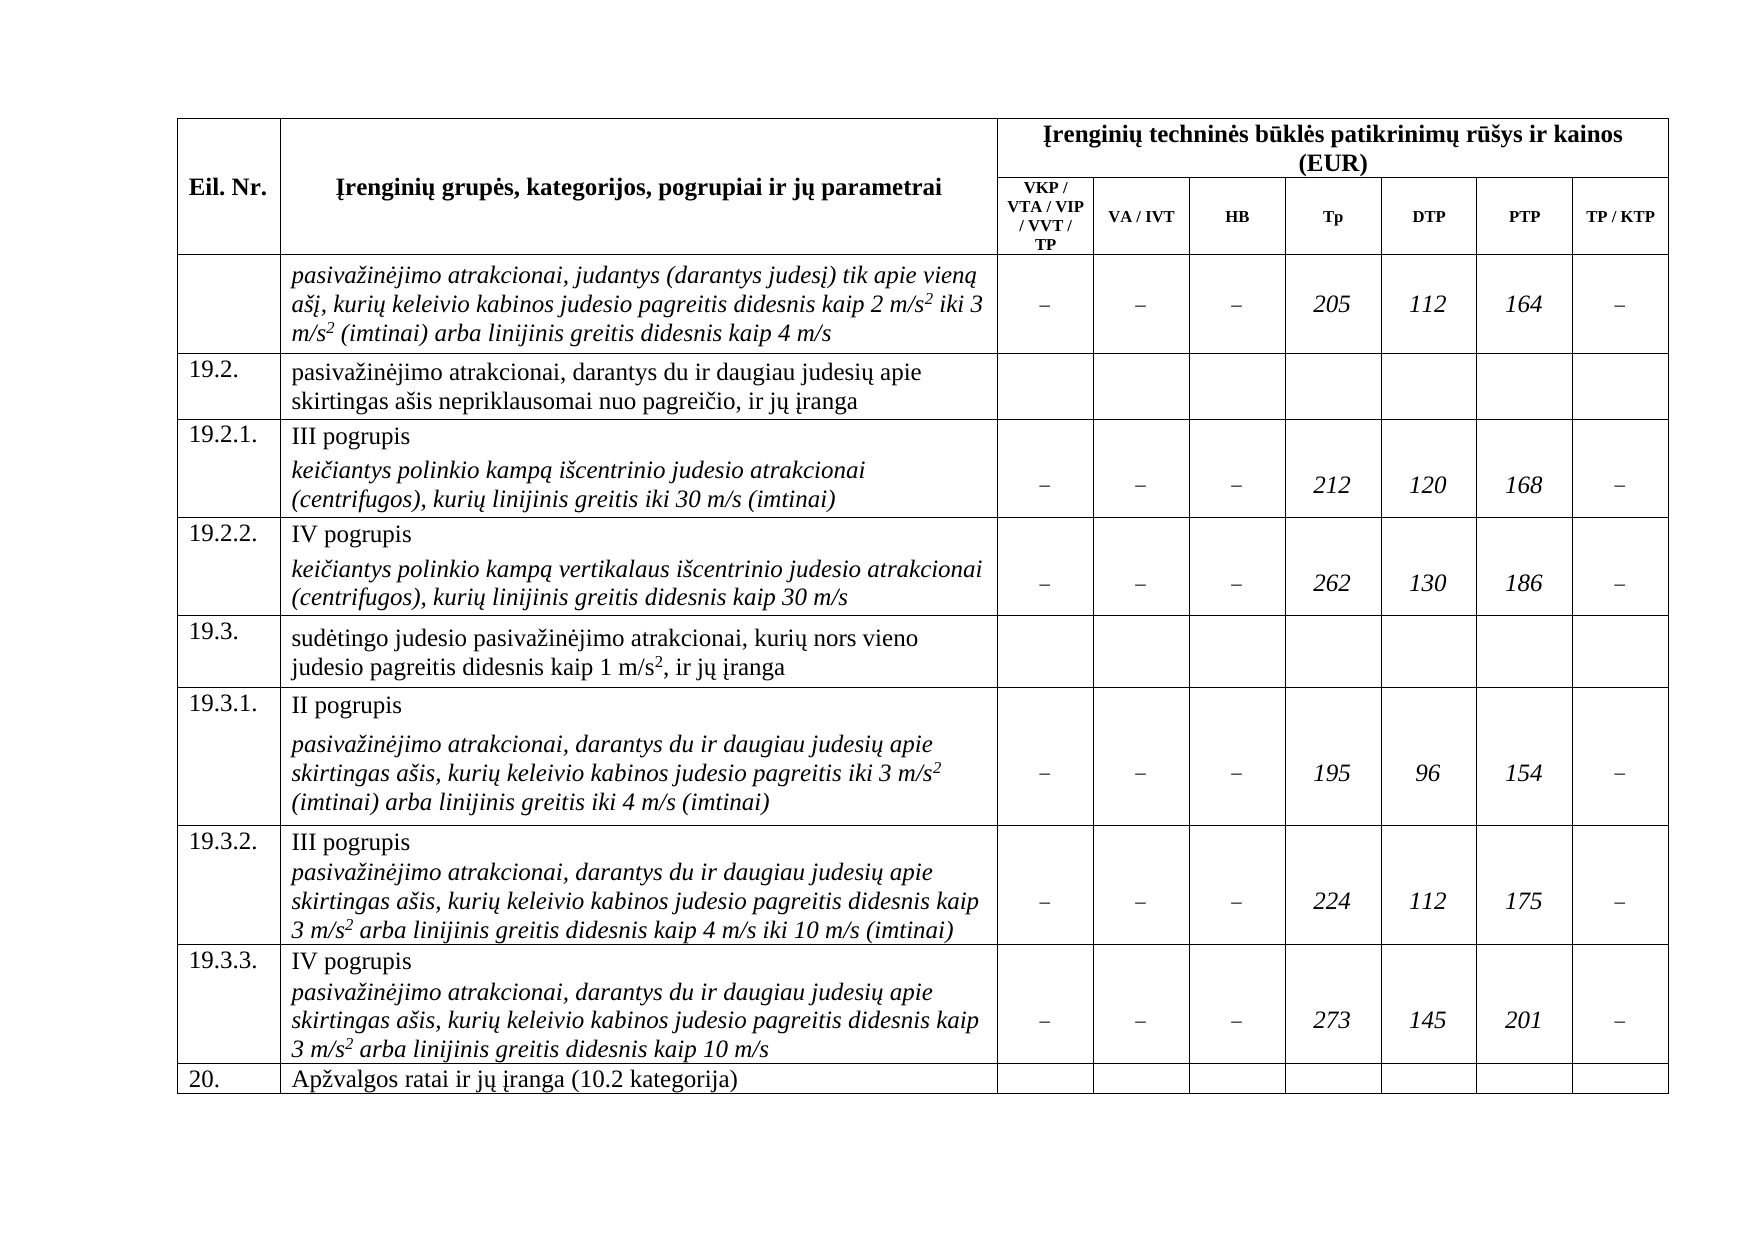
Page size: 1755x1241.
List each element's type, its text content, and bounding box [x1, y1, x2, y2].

table_cell – [1190, 977, 1285, 1063]
table_cell [178, 255, 280, 353]
table_cell 112 [1382, 255, 1476, 353]
table_cell [1477, 1064, 1572, 1093]
table_cell [1382, 518, 1476, 550]
table_cell 201 [1477, 977, 1572, 1063]
table_cell [1094, 354, 1189, 418]
table_cell keičiantys polinkio kampą vertikalaus išcentrinio judesio atrakcionai (centrifugos), kurių linijinis greitis didesnis kaip 30 m/s [281, 550, 997, 615]
table_cell 262 [1286, 550, 1381, 615]
table_cell – [1190, 451, 1285, 517]
table_cell [998, 616, 1093, 687]
table_cell [178, 550, 280, 615]
table_cell [1573, 354, 1668, 418]
table_cell 19.3. [178, 616, 280, 687]
table_cell VA / IVT [1094, 178, 1189, 254]
table_cell 154 [1477, 720, 1572, 825]
table_cell [178, 720, 280, 825]
table_header Įrenginių grupės, kategorijos, pogrupiai ir jų parametrai [281, 119, 997, 254]
table_cell 19.3.1. [178, 688, 280, 720]
table_cell [1382, 354, 1476, 418]
table_cell III pogrupis [281, 420, 997, 451]
table_cell 205 [1286, 255, 1381, 353]
table_cell [1094, 518, 1189, 550]
table_cell keičiantys polinkio kampą išcentrinio judesio atrakcionai (centrifugos), kurių linijinis greitis iki 30 m/s (imtinai) [281, 451, 997, 517]
table_cell [1382, 420, 1476, 451]
table_cell – [1094, 451, 1189, 517]
table_cell [998, 1064, 1093, 1093]
table_cell – [1573, 977, 1668, 1063]
table_cell II pogrupis [281, 688, 997, 720]
table_cell – [1094, 550, 1189, 615]
table_cell 164 [1477, 255, 1572, 353]
table_cell Tp [1286, 178, 1381, 254]
table_cell [1382, 826, 1476, 857]
table_cell – [1190, 858, 1285, 944]
table_cell [1477, 945, 1572, 977]
table_cell [1573, 688, 1668, 720]
table_cell [1286, 420, 1381, 451]
table_cell – [1190, 720, 1285, 825]
table_cell [1573, 1064, 1668, 1093]
table_cell [1382, 945, 1476, 977]
table_cell [998, 945, 1093, 977]
table_cell [1286, 518, 1381, 550]
table_cell [1477, 354, 1572, 418]
table_cell PTP [1477, 178, 1572, 254]
table_cell [1286, 1064, 1381, 1093]
table_cell 145 [1382, 977, 1476, 1063]
table_cell – [1190, 255, 1285, 353]
table_cell [1190, 616, 1285, 687]
table_cell 168 [1477, 451, 1572, 517]
table_cell 186 [1477, 550, 1572, 615]
table_cell [1094, 1064, 1189, 1093]
table_cell – [998, 720, 1093, 825]
table_cell – [1573, 255, 1668, 353]
table_cell [1477, 518, 1572, 550]
table_cell [178, 977, 280, 1063]
table_cell – [1094, 255, 1189, 353]
table_cell 96 [1382, 720, 1476, 825]
table_cell [178, 858, 280, 944]
table_cell [998, 826, 1093, 857]
table_cell [1573, 420, 1668, 451]
table_cell [1286, 354, 1381, 418]
table_cell – [998, 858, 1093, 944]
table_cell pasivažinėjimo atrakcionai, darantys du ir daugiau judesių apie skirtingas ašis, kurių keleivio kabinos judesio pagreitis iki 3 m/s2 (imtinai) arba linijinis greitis iki 4 m/s (imtinai) [281, 720, 997, 825]
table_cell DTP [1382, 178, 1476, 254]
table_cell VKP / VTA / VIP / VVT / TP [998, 178, 1093, 254]
table_cell 20. [178, 1064, 280, 1093]
table_cell pasivažinėjimo atrakcionai, judantys (darantys judesį) tik apie vieną ašį, kurių keleivio kabinos judesio pagreitis didesnis kaip 2 m/s2 iki 3 m/s2 (imtinai) arba linijinis greitis didesnis kaip 4 m/s [281, 255, 997, 353]
table_cell – [1094, 720, 1189, 825]
table_cell – [998, 451, 1093, 517]
table_cell [1190, 688, 1285, 720]
table_header Įrenginių techninės būklės patikrinimų rūšys ir kainos (EUR) [998, 119, 1668, 177]
table_cell 19.2.2. [178, 518, 280, 550]
table_cell – [1094, 858, 1189, 944]
table_cell – [998, 550, 1093, 615]
table_cell [1573, 945, 1668, 977]
table_header Eil. Nr. [178, 119, 280, 254]
table_cell [1477, 826, 1572, 857]
table_cell HB [1190, 178, 1285, 254]
table_cell – [998, 977, 1093, 1063]
table_cell pasivažinėjimo atrakcionai, darantys du ir daugiau judesių apie skirtingas ašis, kurių keleivio kabinos judesio pagreitis didesnis kaip 3 m/s2 arba linijinis greitis didesnis kaip 10 m/s [281, 977, 997, 1063]
table_cell III pogrupis [281, 826, 997, 857]
table_cell [1286, 945, 1381, 977]
table_cell 273 [1286, 977, 1381, 1063]
table_cell [1286, 826, 1381, 857]
table_cell 175 [1477, 858, 1572, 944]
table_cell 19.2.1. [178, 420, 280, 451]
table_cell [998, 420, 1093, 451]
table_cell 224 [1286, 858, 1381, 944]
table_cell [1573, 616, 1668, 687]
table_cell TP / KTP [1573, 178, 1668, 254]
table_cell [178, 451, 280, 517]
table_cell – [1094, 977, 1189, 1063]
table_cell [1382, 688, 1476, 720]
table_cell [1477, 688, 1572, 720]
table_cell pasivažinėjimo atrakcionai, darantys du ir daugiau judesių apie skirtingas ašis, kurių keleivio kabinos judesio pagreitis didesnis kaip 3 m/s2 arba linijinis greitis didesnis kaip 4 m/s iki 10 m/s (imtinai) [281, 858, 997, 944]
table_cell – [998, 255, 1093, 353]
table_cell 19.3.2. [178, 826, 280, 857]
table_cell [1190, 518, 1285, 550]
table_cell – [1573, 451, 1668, 517]
table_cell [1477, 420, 1572, 451]
table_cell 212 [1286, 451, 1381, 517]
table_cell – [1190, 550, 1285, 615]
table_cell [1094, 420, 1189, 451]
table_cell IV pogrupis [281, 518, 997, 550]
table_cell [1190, 826, 1285, 857]
table_cell [998, 354, 1093, 418]
table_cell [1477, 616, 1572, 687]
table_cell [1382, 616, 1476, 687]
table_cell [1190, 945, 1285, 977]
table_cell – [1573, 550, 1668, 615]
table_cell – [1573, 720, 1668, 825]
table_cell [1094, 688, 1189, 720]
table_cell IV pogrupis [281, 945, 997, 977]
table_cell 112 [1382, 858, 1476, 944]
table_cell [1094, 616, 1189, 687]
table_cell 120 [1382, 451, 1476, 517]
table_cell [998, 518, 1093, 550]
table_cell sudėtingo judesio pasivažinėjimo atrakcionai, kurių nors vieno judesio pagreitis didesnis kaip 1 m/s2, ir jų įranga [281, 616, 997, 687]
table_cell [1286, 688, 1381, 720]
table_cell – [1573, 858, 1668, 944]
table_cell [1382, 1064, 1476, 1093]
table_cell 19.3.3. [178, 945, 280, 977]
table_cell [1190, 1064, 1285, 1093]
table_cell [1573, 518, 1668, 550]
table_cell pasivažinėjimo atrakcionai, darantys du ir daugiau judesių apie skirtingas ašis nepriklausomai nuo pagreičio, ir jų įranga [281, 354, 997, 418]
table_cell Apžvalgos ratai ir jų įranga (10.2 kategorija) [281, 1064, 997, 1093]
table_cell [1094, 826, 1189, 857]
table_cell [1190, 354, 1285, 418]
table_cell [1573, 826, 1668, 857]
table_cell 130 [1382, 550, 1476, 615]
table_cell [1190, 420, 1285, 451]
table_cell [1094, 945, 1189, 977]
table_cell 19.2. [178, 354, 280, 418]
table_cell [1286, 616, 1381, 687]
table_cell [998, 688, 1093, 720]
table_cell 195 [1286, 720, 1381, 825]
